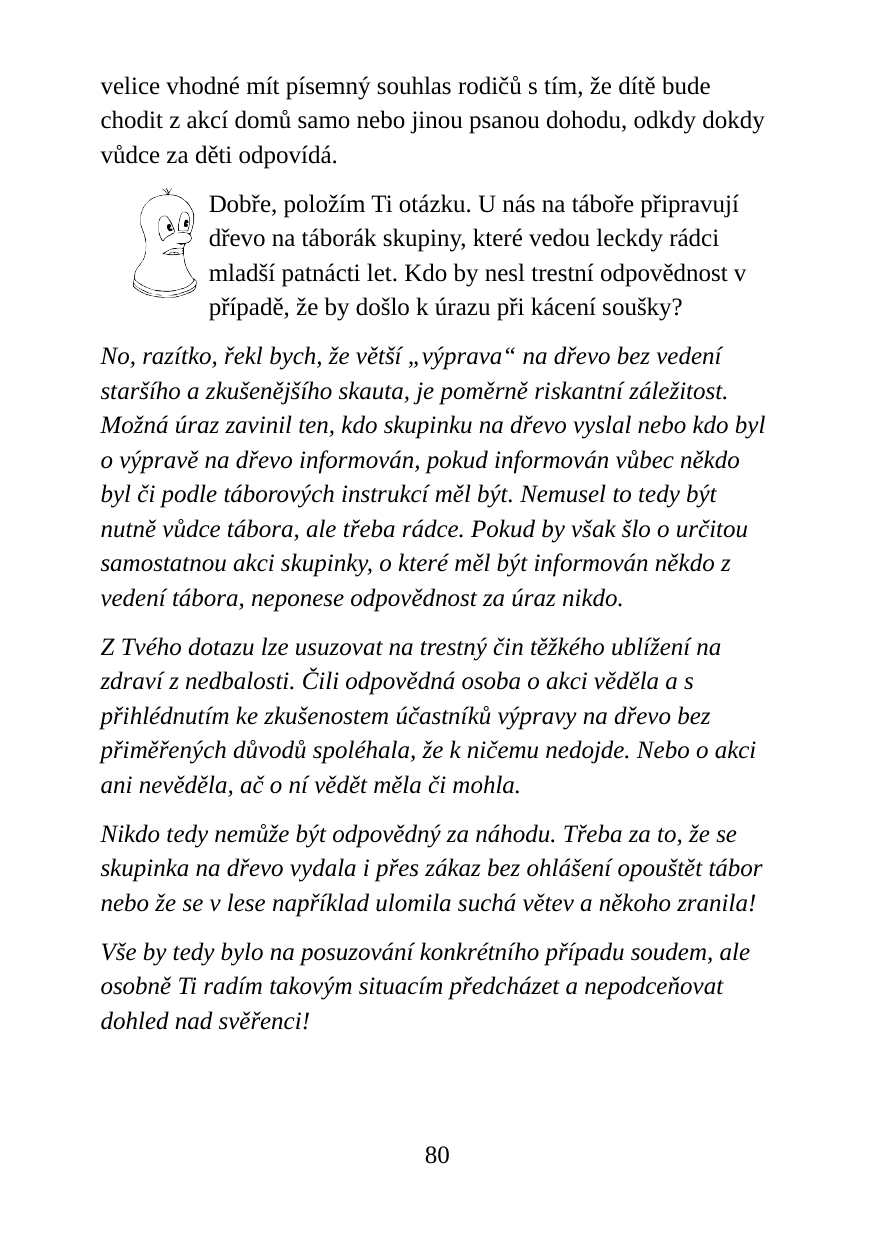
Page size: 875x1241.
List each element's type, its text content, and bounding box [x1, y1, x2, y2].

text Vše by tedy bylo na posuzování konkrétního případu soudem, ale osobně Ti radím takovým situacím předcházet a nepodceňovat dohled nad svěřenci! [100, 937, 774, 1034]
text Nikdo tedy nemůže být odpovědný za náhodu. Třeba za to, že se skupinka na dřevo vydala i přes zákaz bez ohlášení opouštět tábor nebo že se v lese například ulomila suchá větev a někoho zranila! [100, 819, 774, 916]
text No, razítko, řekl bych, že větší „výprava“ na dřevo bez vedení staršího a zkušenějšího skauta, je poměrně riskantní záležitost. Možná úraz zavinil ten, kdo skupinku na dřevo vyslal nebo kdo byl o výpravě na dřevo informován, pokud informován vůbec někdo byl či podle táborových instrukcí měl být. Nemusel to tedy být nutně vůdce tábora, ale třeba rádce. Pokud by však šlo o určitou samostatnou akci skupinky, o které měl být informován někdo z vedení tábora, neponese odpovědnost za úraz nikdo. [100, 341, 774, 611]
picture [133, 188, 197, 298]
text Dobře, položím Ti otázku. U nás na táboře připravují dřevo na táborák skupiny, které vedou leckdy rádci mladší patnácti let. Kdo by nesl trestní odpovědnost v případě, že by došlo k úrazu při kácení soušky? [100, 189, 774, 321]
text Z Tvého dotazu lze usuzovat na trestný čin těžkého ublížení na zdraví z nedbalosti. Čili odpovědná osoba o akci věděla a s přihlédnutím ke zkušenostem účastníků výpravy na dřevo bez přiměřených důvodů spoléhala, že k ničemu nedojde. Nebo o akci ani nevěděla, ač o ní vědět měla či mohla. [100, 632, 774, 798]
text velice vhodné mít písemný souhlas rodičů s tím, že dítě bude chodit z akcí domů samo nebo jinou psanou dohodu, odkdy dokdy vůdce za děti odpovídá. [100, 71, 774, 168]
